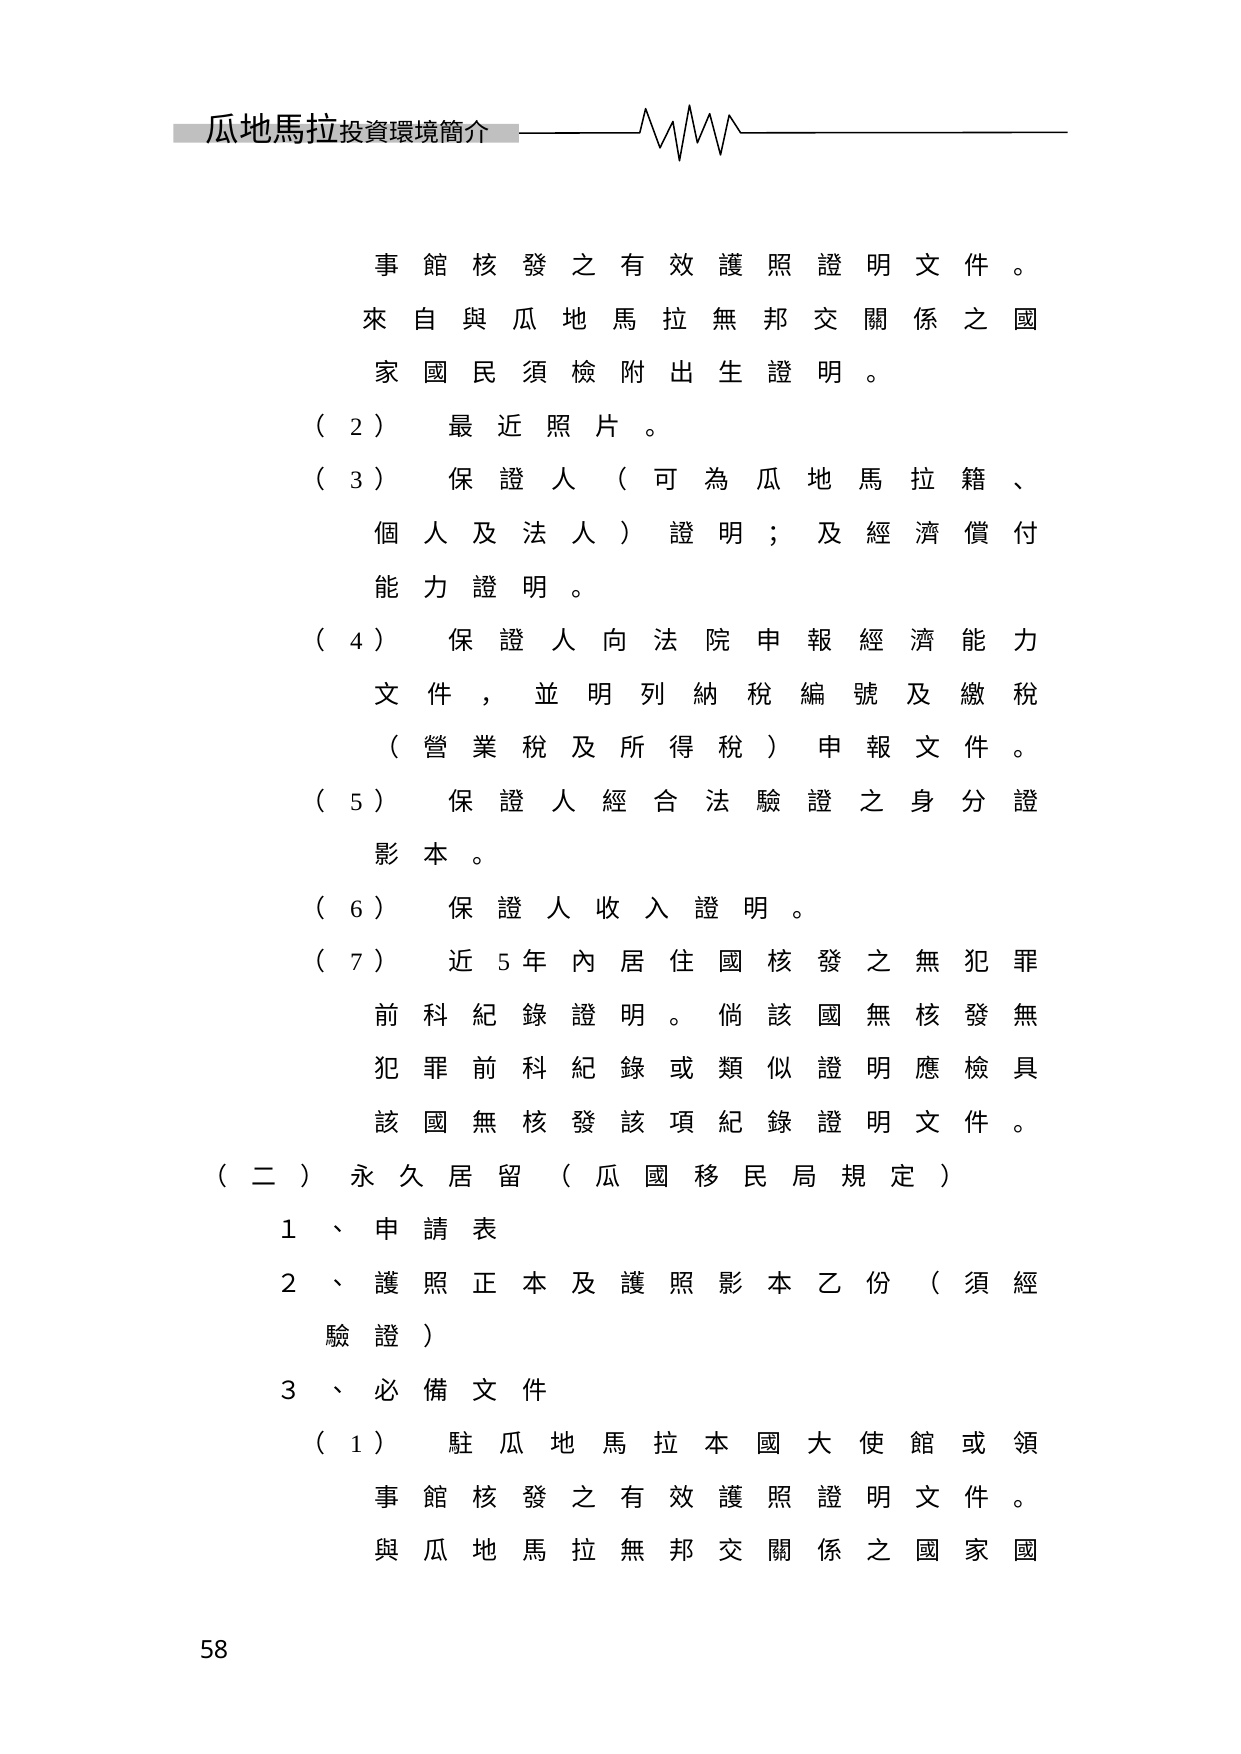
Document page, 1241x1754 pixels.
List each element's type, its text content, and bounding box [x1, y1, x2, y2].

text （1） 駐瓜地馬拉本國大使館或領事館核發之有效護照證明文件。與瓜地馬拉無邦交關係之國家國 [301, 1415, 1063, 1576]
text 來自與瓜地馬拉無邦交關係之國家國民須檢附出生證明。 [301, 291, 1063, 398]
text 事館核發之有效護照證明文件。 [301, 237, 1063, 291]
text １、申請表 [276, 1201, 1063, 1254]
text （5） 保證人經合法驗證之身分證影本。 [301, 773, 1063, 880]
text （2） 最近照片。 [301, 398, 1063, 451]
text （3） 保證人（可為瓜地馬拉籍、個人及法人）證明；及經濟償付能力證明。 [301, 451, 1063, 612]
text （7） 近5年內居住國核發之無犯罪前科紀錄證明。倘該國無核發無犯罪前科紀錄或類似證明應檢具該國無核發該項紀錄證明文件。 [301, 933, 1063, 1147]
text ２、護照正本及護照影本乙份（須經驗證） [276, 1254, 1063, 1362]
text ３、必備文件 [276, 1362, 1063, 1415]
text （二）永久居留（瓜國移民局規定） [202, 1147, 1063, 1201]
text （6） 保證人收入證明。 [301, 880, 1063, 933]
text （4） 保證人向法院申報經濟能力文件，並明列納稅編號及繳稅（營業稅及所得稅）申報文件。 [301, 612, 1063, 773]
